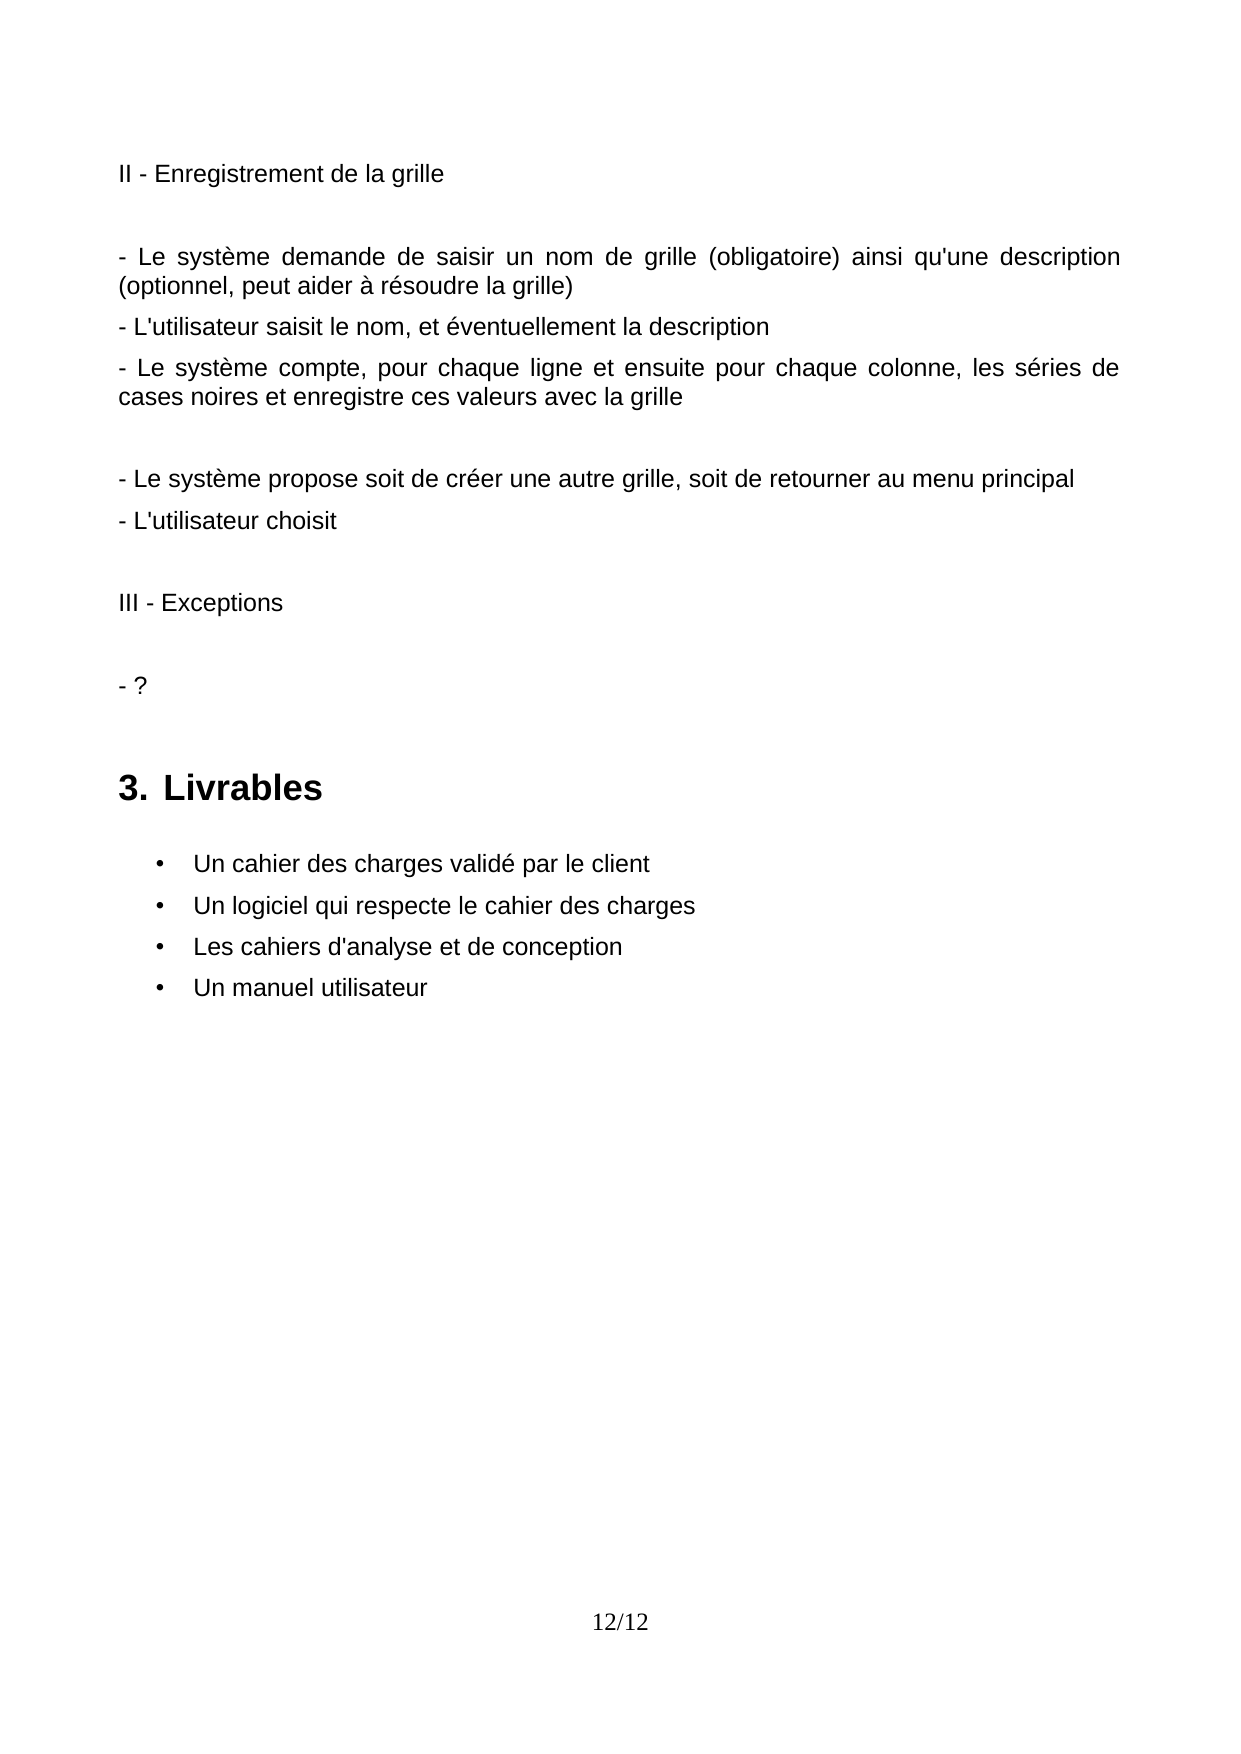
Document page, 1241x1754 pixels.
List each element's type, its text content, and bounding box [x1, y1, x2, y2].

subtitle Livrables [118, 766, 1122, 808]
text - ? [118, 671, 1122, 699]
text II - Enregistrement de la grille [118, 159, 1122, 188]
list Un logiciel qui respecte le cahier des charges [156, 891, 1122, 919]
list Les cahiers d'analyse et de conception [156, 932, 1122, 961]
text - L'utilisateur saisit le nom, et éventuellement la description [118, 312, 1122, 341]
text III - Exceptions [118, 588, 1122, 617]
text - Le système compte, pour chaque ligne et ensuite pour chaque colonne, les séries de cases noires et enregistre ces valeurs avec la grille [118, 353, 1122, 411]
text - Le système demande de saisir un nom de grille (obligatoire) ainsi qu'une description (optionnel, peut aider à résoudre la grille) [118, 242, 1122, 299]
list Un cahier des charges validé par le client [156, 849, 1122, 878]
text - Le système propose soit de créer une autre grille, soit de retourner au menu principal [118, 464, 1122, 493]
list Un manuel utilisateur [156, 973, 1122, 1002]
text - L'utilisateur choisit [118, 506, 1122, 534]
